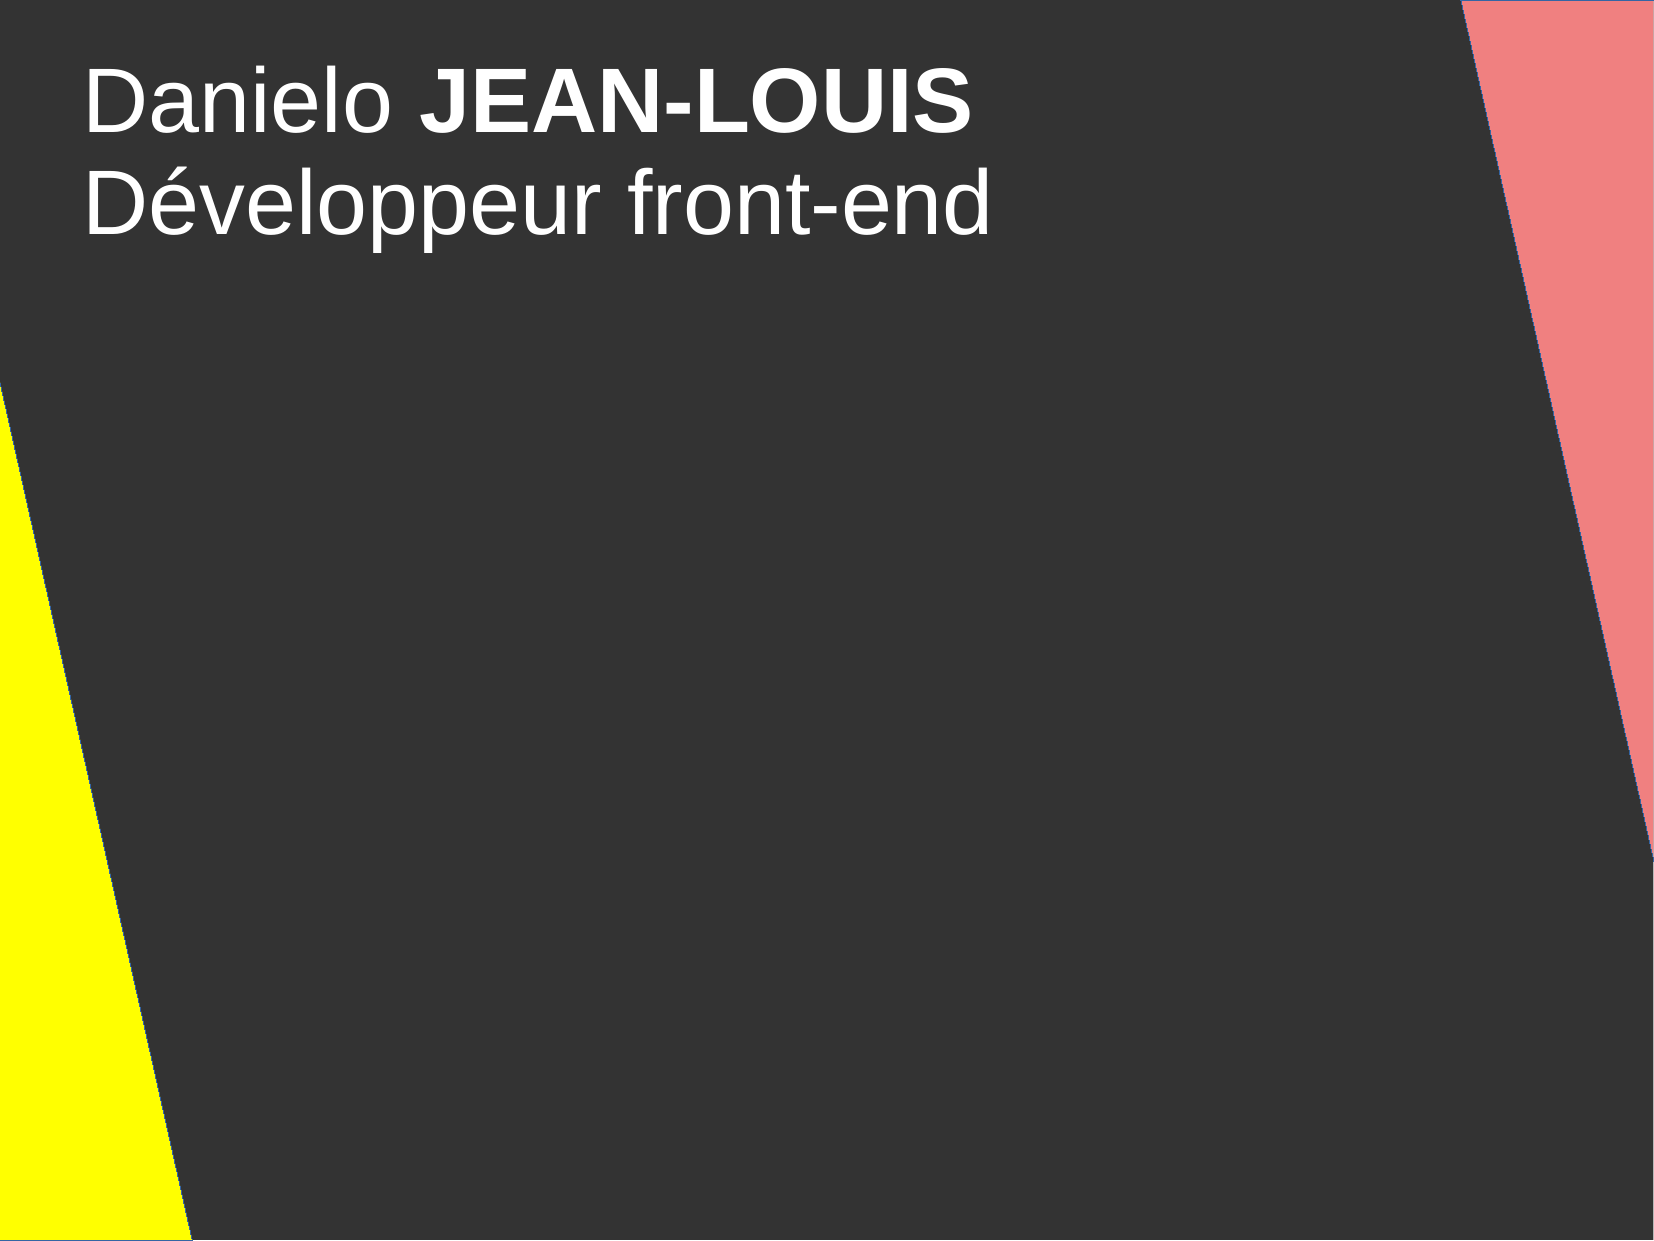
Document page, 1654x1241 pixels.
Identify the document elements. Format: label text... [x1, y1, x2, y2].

subtitle Danielo JEAN-LOUIS Développeur front-end [82, 49, 1571, 1010]
text_box [0, 382, 193, 1241]
text_box [1460, 0, 1654, 862]
